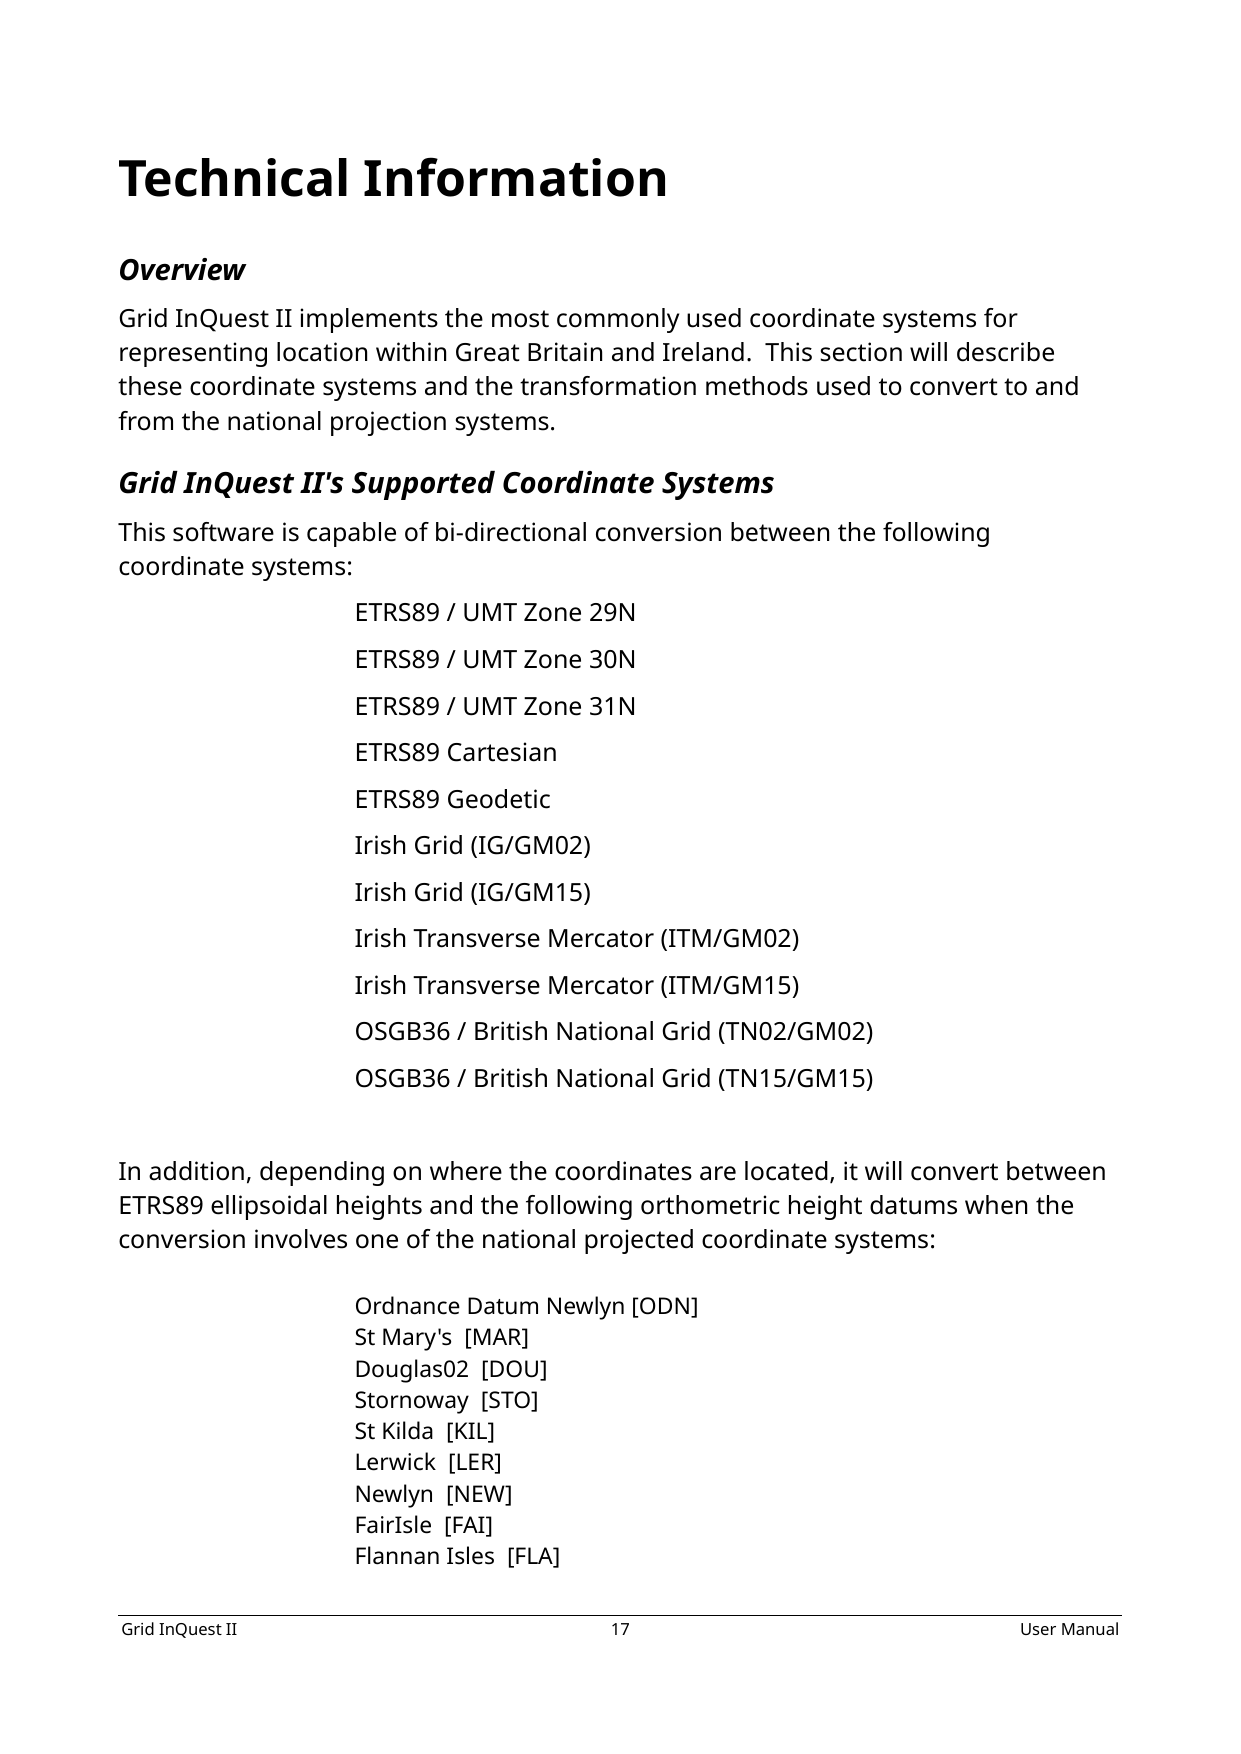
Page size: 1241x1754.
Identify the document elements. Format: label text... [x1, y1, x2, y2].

text In addition, depending on where the coordinates are located, it will convert between ETRS89 ellipsoidal heights and the following orthometric height datums when the conversion involves one of the national projected coordinate systems: [118, 1154, 1122, 1256]
text St Kilda [KIL] [354, 1415, 1122, 1446]
text Stornoway [STO] [354, 1384, 1122, 1415]
text ETRS89 / UMT Zone 29N [354, 595, 1122, 629]
subtitle Grid InQuest II's Supported Coordinate Systems [118, 462, 1122, 502]
subtitle Technical Information [118, 143, 1122, 211]
text FairIsle [FAI] [354, 1509, 1122, 1540]
text ETRS89 / UMT Zone 31N [354, 688, 1122, 722]
text This software is capable of bi-directional conversion between the following coordinate systems: [118, 514, 1122, 582]
text Flannan Isles [FLA] [354, 1540, 1122, 1571]
subtitle Overview [118, 249, 1122, 288]
text OSGB36 / British National Grid (TN02/GM02) [354, 1014, 1122, 1048]
text Douglas02 [DOU] [354, 1352, 1122, 1384]
text Grid InQuest II implements the most commonly used coordinate systems for representing location within Great Britain and Ireland. This section will describe these coordinate systems and the transformation methods used to convert to and from the national projection systems. [118, 301, 1122, 437]
text ETRS89 / UMT Zone 30N [354, 642, 1122, 676]
text Lerwick [LER] [354, 1446, 1122, 1477]
text Newlyn [NEW] [354, 1477, 1122, 1509]
text Irish Grid (IG/GM15) [354, 874, 1122, 908]
text St Mary's [MAR] [354, 1321, 1122, 1352]
text Ordnance Datum Newlyn [ODN] [354, 1290, 1122, 1321]
text OSGB36 / British National Grid (TN15/GM15) [354, 1061, 1122, 1095]
text Irish Transverse Mercator (ITM/GM15) [354, 967, 1122, 1002]
text Irish Grid (IG/GM02) [354, 828, 1122, 862]
text ETRS89 Geodetic [354, 781, 1122, 815]
text ETRS89 Cartesian [354, 735, 1122, 769]
text Irish Transverse Mercator (ITM/GM02) [354, 921, 1122, 955]
